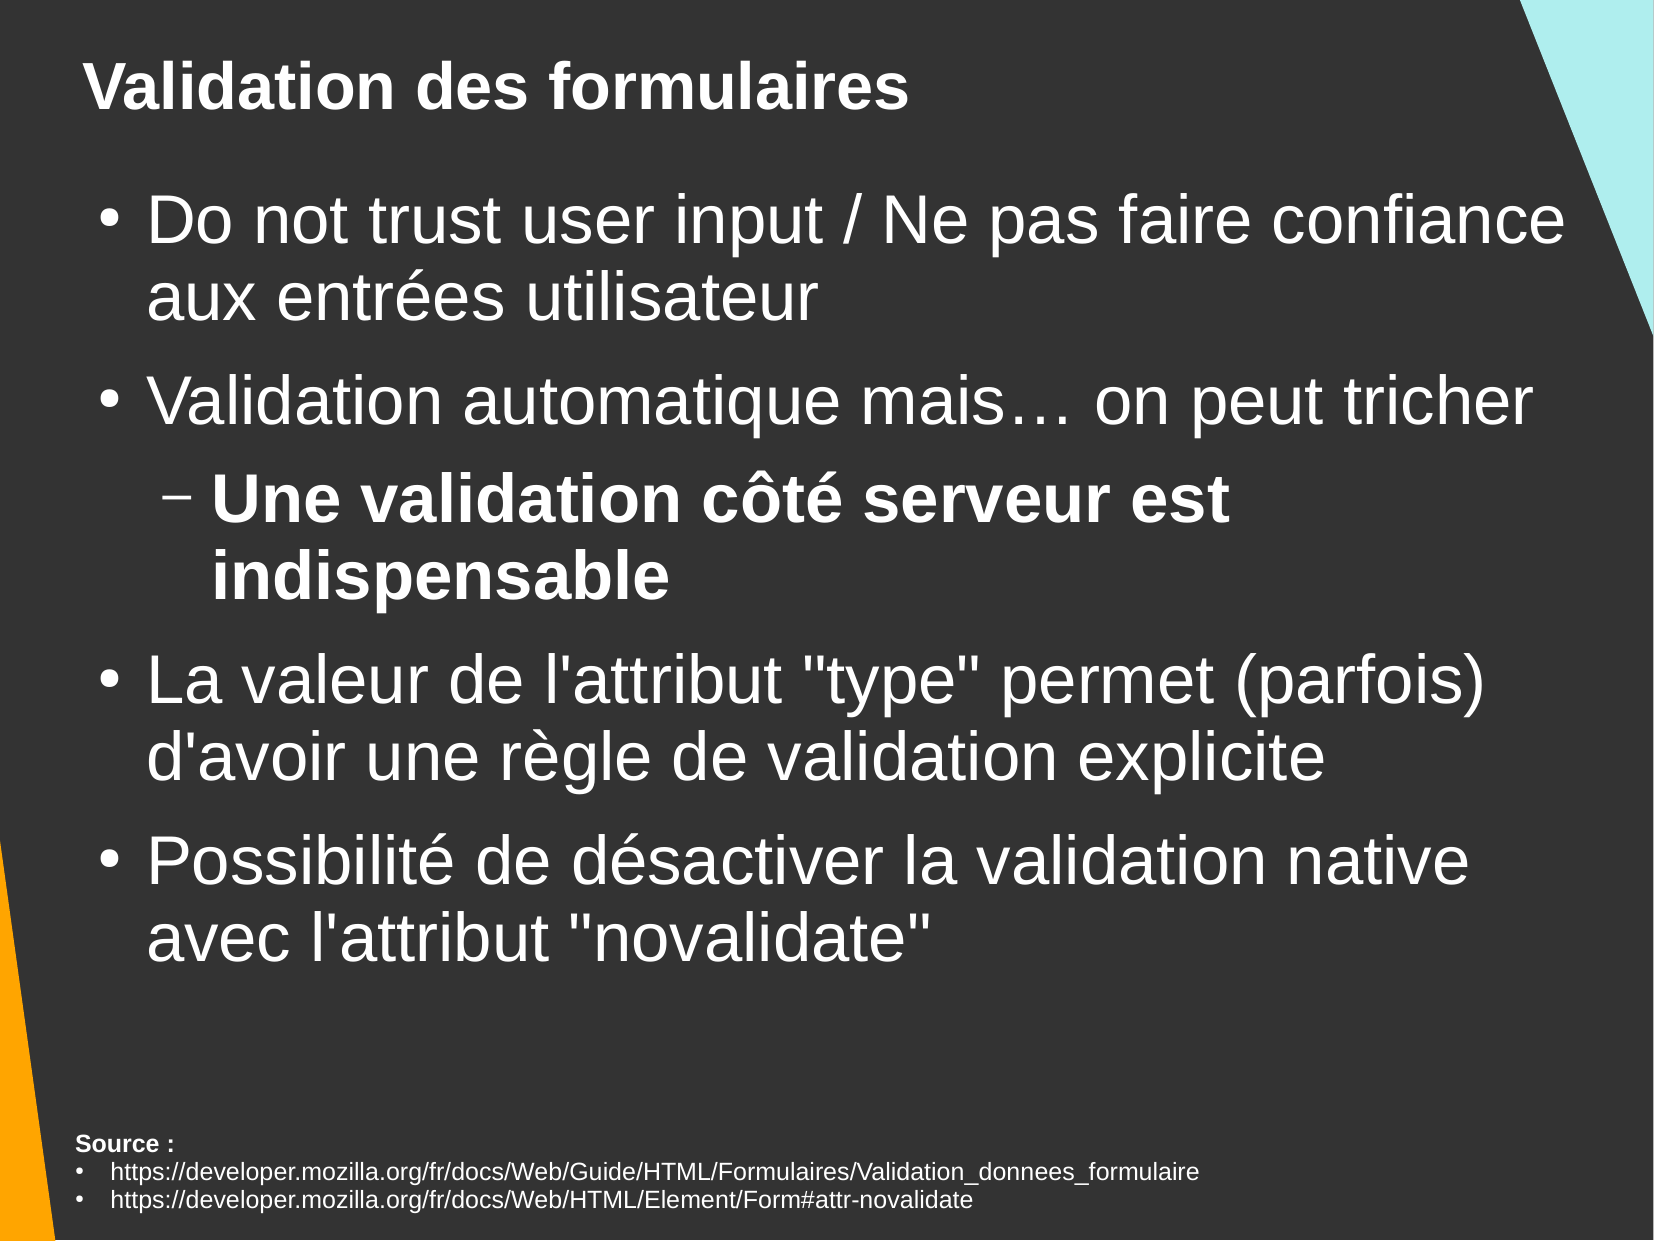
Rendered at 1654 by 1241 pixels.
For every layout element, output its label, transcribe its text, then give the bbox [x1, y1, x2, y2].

text_box [0, 840, 56, 1241]
text_box Source : https://developer.mozilla.org/fr/docs/Web/Guide/HTML/Formulaires/Validation_donnees_formulaire https://developer.mozilla.org/fr/docs/Web/HTML/Element/Form#attr-novalidate [60, 1122, 1546, 1222]
text_box [1519, 0, 1654, 338]
list Do not trust user input / Ne pas faire confiance aux entrées utilisateur Validation automatique mais… on peut tricher Une validation côté serveur est indispensable La valeur de l'attribut "type" permet (parfois) d'avoir une règle de validation explicite Possibilité de désactiver la validation native avec l'attribut "novalidate" [80, 180, 1605, 993]
title Validation des formulaires [82, 49, 1571, 152]
